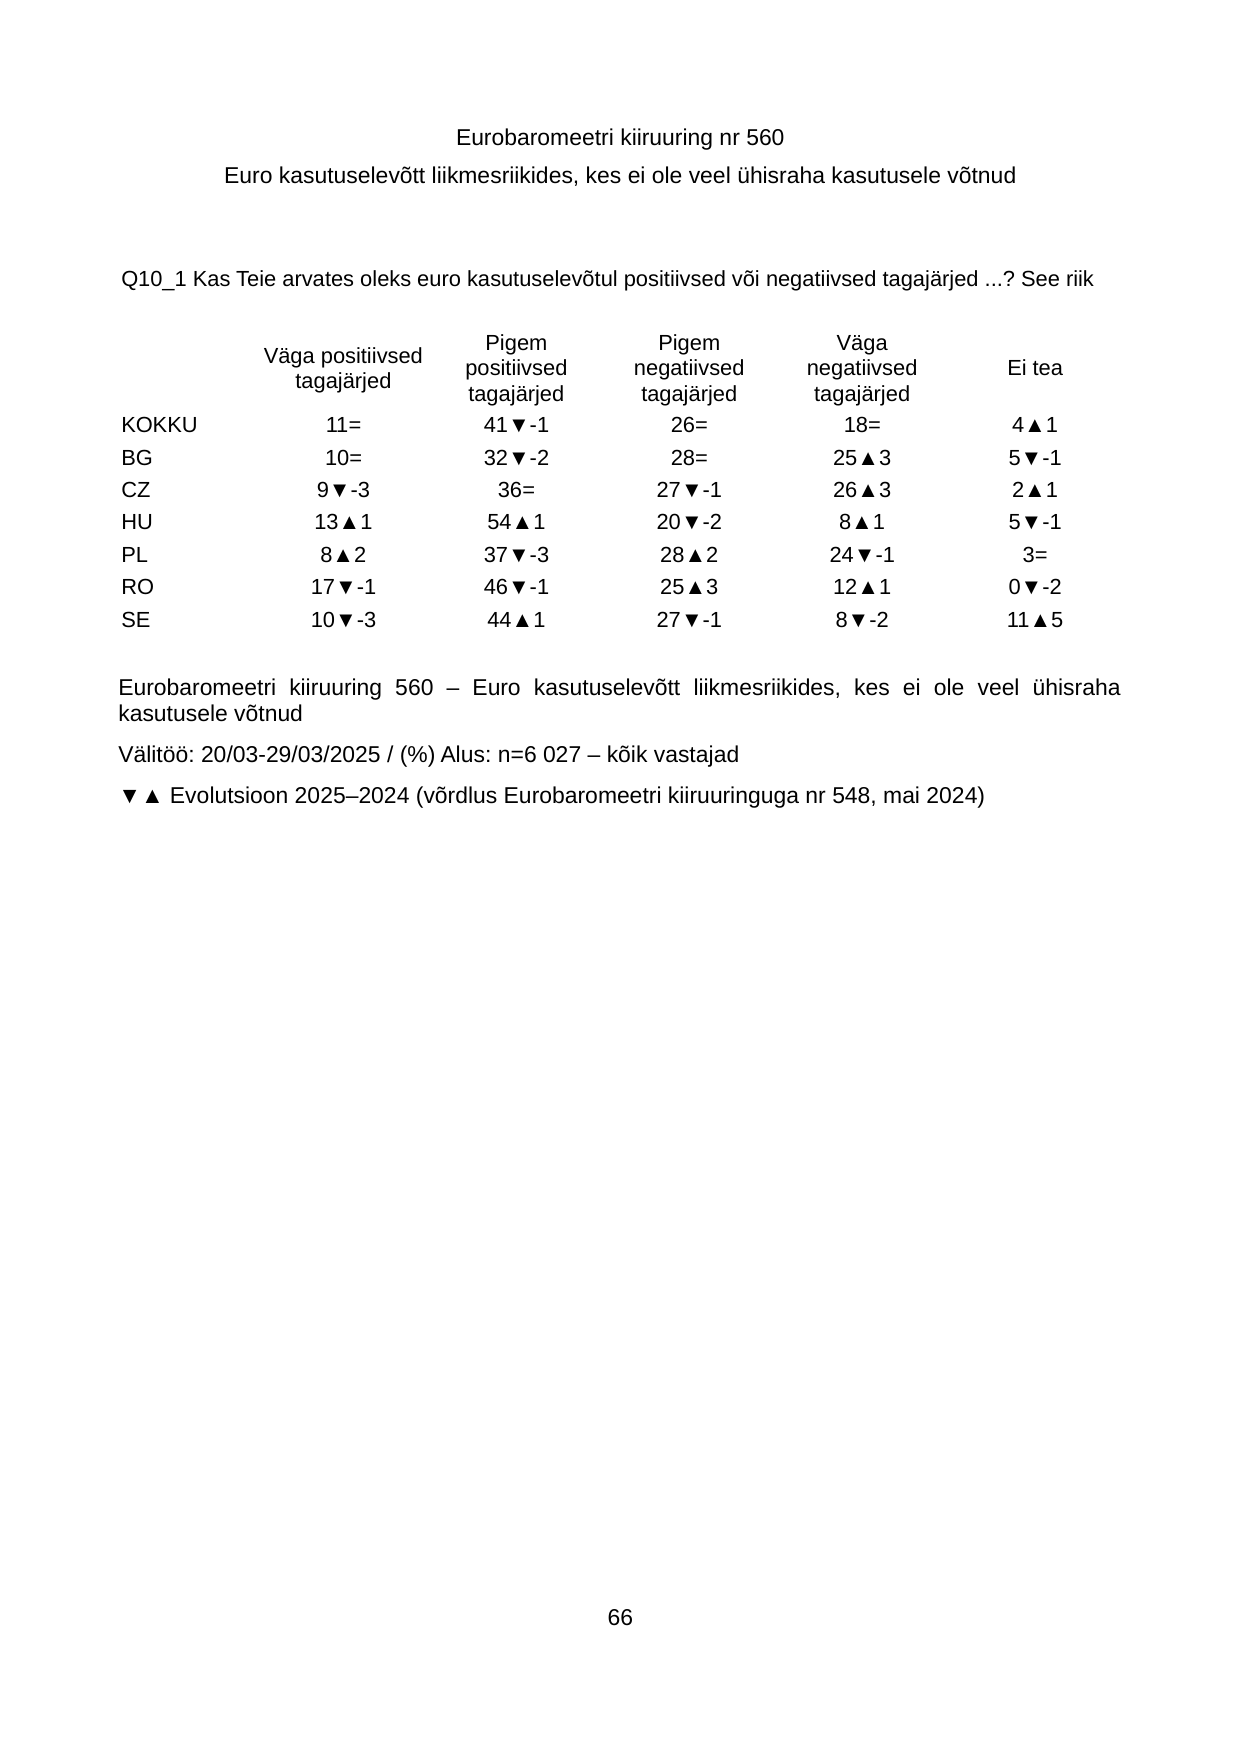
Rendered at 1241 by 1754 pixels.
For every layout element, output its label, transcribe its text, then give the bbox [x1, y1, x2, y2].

text Eurobaromeetri kiiruuring 560 – Euro kasutuselevõtt liikmesriikides, kes ei ole veel ühisraha kasutusele võtnud [118, 673, 1122, 726]
table_cell 36= [430, 473, 603, 506]
table_cell [118, 295, 257, 327]
table_cell BG [118, 441, 257, 473]
table_cell 4▲1 [949, 409, 1121, 441]
table_cell 0▼-2 [949, 571, 1121, 603]
table_cell 11▲5 [949, 603, 1121, 635]
table_cell 28▲2 [603, 538, 776, 571]
table_cell 18= [776, 409, 948, 441]
table_cell 13▲1 [257, 506, 430, 538]
table_cell Ei tea [949, 327, 1121, 408]
table_cell PL [118, 538, 257, 571]
table_cell Väga negatiivsed tagajärjed [776, 327, 948, 408]
table_cell 28= [603, 441, 776, 473]
text ▼▲ Evolutsioon 2025–2024 (võrdlus Eurobaromeetri kiiruuringuga nr 548, mai 2024) [118, 782, 1122, 808]
table_header Q10_1 Kas Teie arvates oleks euro kasutuselevõtul positiivsed või negatiivsed tagajärjed ...? See riik [118, 262, 1121, 295]
table_cell 8▲1 [776, 506, 948, 538]
table_cell [776, 295, 948, 327]
table_cell 20▼-2 [603, 506, 776, 538]
table_cell 37▼-3 [430, 538, 603, 571]
table_cell 32▼-2 [430, 441, 603, 473]
table_cell [430, 295, 603, 327]
table_cell SE [118, 603, 257, 635]
table_cell Pigem positiivsed tagajärjed [430, 327, 603, 408]
table_cell 3= [949, 538, 1121, 571]
table_cell 26= [603, 409, 776, 441]
table_cell Pigem negatiivsed tagajärjed [603, 327, 776, 408]
table_cell 9▼-3 [257, 473, 430, 506]
table_cell KOKKU [118, 409, 257, 441]
table_cell 2▲1 [949, 473, 1121, 506]
table_cell 25▲3 [776, 441, 948, 473]
table_cell 11= [257, 409, 430, 441]
table_cell 44▲1 [430, 603, 603, 635]
table_cell 46▼-1 [430, 571, 603, 603]
table_cell RO [118, 571, 257, 603]
table_cell 10▼-3 [257, 603, 430, 635]
text Välitöö: 20/03-29/03/2025 / (%) Alus: n=6 027 – kõik vastajad [118, 741, 1122, 767]
table_cell 26▲3 [776, 473, 948, 506]
table_cell [257, 295, 430, 327]
table_cell CZ [118, 473, 257, 506]
table_cell 5▼-1 [949, 506, 1121, 538]
table_cell [949, 295, 1121, 327]
table_cell [603, 295, 776, 327]
table_cell 27▼-1 [603, 473, 776, 506]
table_cell 12▲1 [776, 571, 948, 603]
table_cell 10= [257, 441, 430, 473]
table_cell 24▼-1 [776, 538, 948, 571]
table_cell 27▼-1 [603, 603, 776, 635]
table_cell Väga positiivsed tagajärjed [257, 327, 430, 408]
table_cell 25▲3 [603, 571, 776, 603]
table_cell HU [118, 506, 257, 538]
table_cell 5▼-1 [949, 441, 1121, 473]
table_cell 17▼-1 [257, 571, 430, 603]
table_cell 8▼-2 [776, 603, 948, 635]
table_cell 54▲1 [430, 506, 603, 538]
table_cell [118, 327, 257, 408]
table_cell 41▼-1 [430, 409, 603, 441]
table_cell 8▲2 [257, 538, 430, 571]
